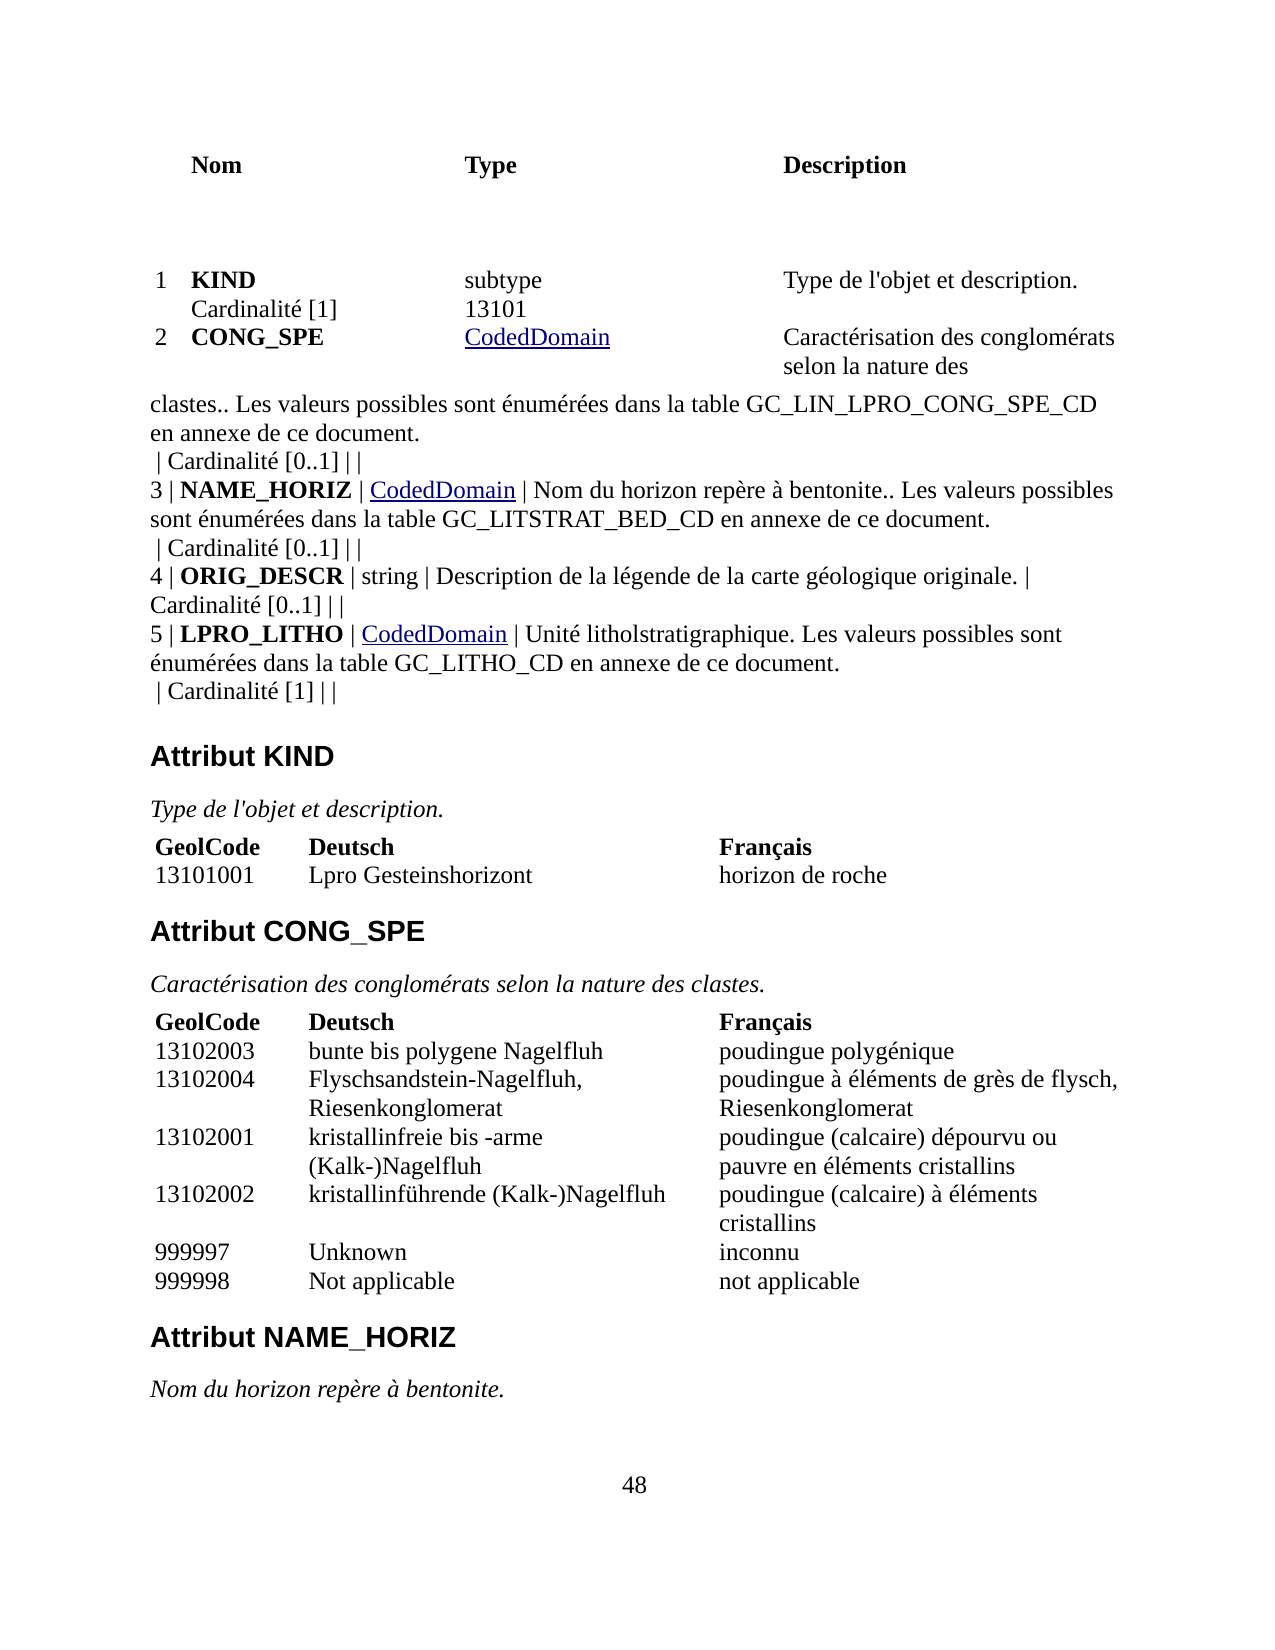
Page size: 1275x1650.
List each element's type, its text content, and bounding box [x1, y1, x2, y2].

table_cell 1 [150, 265, 186, 294]
table_cell poudingue (calcaire) dépourvu ou pauvre en éléments cristallins [714, 1122, 1125, 1179]
table_cell poudingue polygénique [714, 1036, 1125, 1064]
table_header Nom [186, 150, 460, 265]
table_cell KIND [186, 265, 460, 294]
table_header Deutsch [304, 1007, 714, 1036]
table_cell [779, 294, 1125, 322]
text Type de l'objet et description. [150, 794, 1125, 823]
table_cell 13101 [460, 294, 779, 322]
table_cell 2 [150, 323, 186, 380]
table_cell poudingue (calcaire) à éléments cristallins [714, 1180, 1125, 1237]
table_cell 999998 [150, 1266, 304, 1294]
table_cell [150, 294, 186, 322]
table_header GeolCode [150, 832, 304, 861]
table_cell Lpro Gesteinshorizont [304, 861, 714, 889]
table_cell 13102001 [150, 1122, 304, 1179]
table_cell 13101001 [150, 861, 304, 889]
table_header Français [714, 1007, 1125, 1036]
table_header Type [460, 150, 779, 265]
table_cell Flyschsandstein-Nagelfluh, Riesenkonglomerat [304, 1065, 714, 1122]
table_cell CONG_SPE [186, 323, 460, 380]
table_cell Type de l'objet et description. [779, 265, 1125, 294]
text Caractérisation des conglomérats selon la nature des clastes. [150, 969, 1125, 998]
table_cell kristallinfreie bis -arme (Kalk-)Nagelfluh [304, 1122, 714, 1179]
text Nom du horizon repère à bentonite. [150, 1374, 1125, 1403]
table_cell Not applicable [304, 1266, 714, 1294]
table_header Deutsch [304, 832, 714, 861]
table_cell inconnu [714, 1237, 1125, 1266]
table_header Description [779, 150, 1125, 265]
table_cell poudingue à éléments de grès de flysch, Riesenkonglomerat [714, 1065, 1125, 1122]
table_cell bunte bis polygene Nagelfluh [304, 1036, 714, 1064]
subtitle Attribut CONG_SPE [150, 914, 1125, 948]
table_cell subtype [460, 265, 779, 294]
table_cell CodedDomain [460, 323, 779, 380]
table_header Français [714, 832, 1125, 861]
table_cell not applicable [714, 1266, 1125, 1294]
subtitle Attribut KIND [150, 739, 1125, 773]
table_cell Unknown [304, 1237, 714, 1266]
table_cell 999997 [150, 1237, 304, 1266]
table_cell Caractérisation des conglomérats selon la nature des [779, 323, 1125, 380]
subtitle Attribut NAME_HORIZ [150, 1319, 1125, 1353]
table_cell horizon de roche [714, 861, 1125, 889]
table_cell 13102004 [150, 1065, 304, 1122]
table_cell Cardinalité [1] [186, 294, 460, 322]
table_header [150, 150, 186, 265]
text clastes.. Les valeurs possibles sont énumérées dans la table GC_LIN_LPRO_CONG_SPE_CD en annexe de ce document. | Cardinalité [0..1] | | 3 | NAME_HORIZ | CodedDomain | Nom du horizon repère à bentonite.. Les valeurs possibles sont énumérées dans la table GC_LITSTRAT_BED_CD en annexe de ce document. | Cardinalité [0..1] | | 4 | ORIG_DESCR | string | Description de la légende de la carte géologique originale. | Cardinalité [0..1] | | 5 | LPRO_LITHO | CodedDomain | Unité litholstratigraphique. Les valeurs possibles sont énumérées dans la table GC_LITHO_CD en annexe de ce document. | Cardinalité [1] | | [150, 389, 1125, 705]
table_cell 13102002 [150, 1180, 304, 1237]
table_cell kristallinführende (Kalk-)Nagelfluh [304, 1180, 714, 1237]
table_header GeolCode [150, 1007, 304, 1036]
table_cell 13102003 [150, 1036, 304, 1064]
